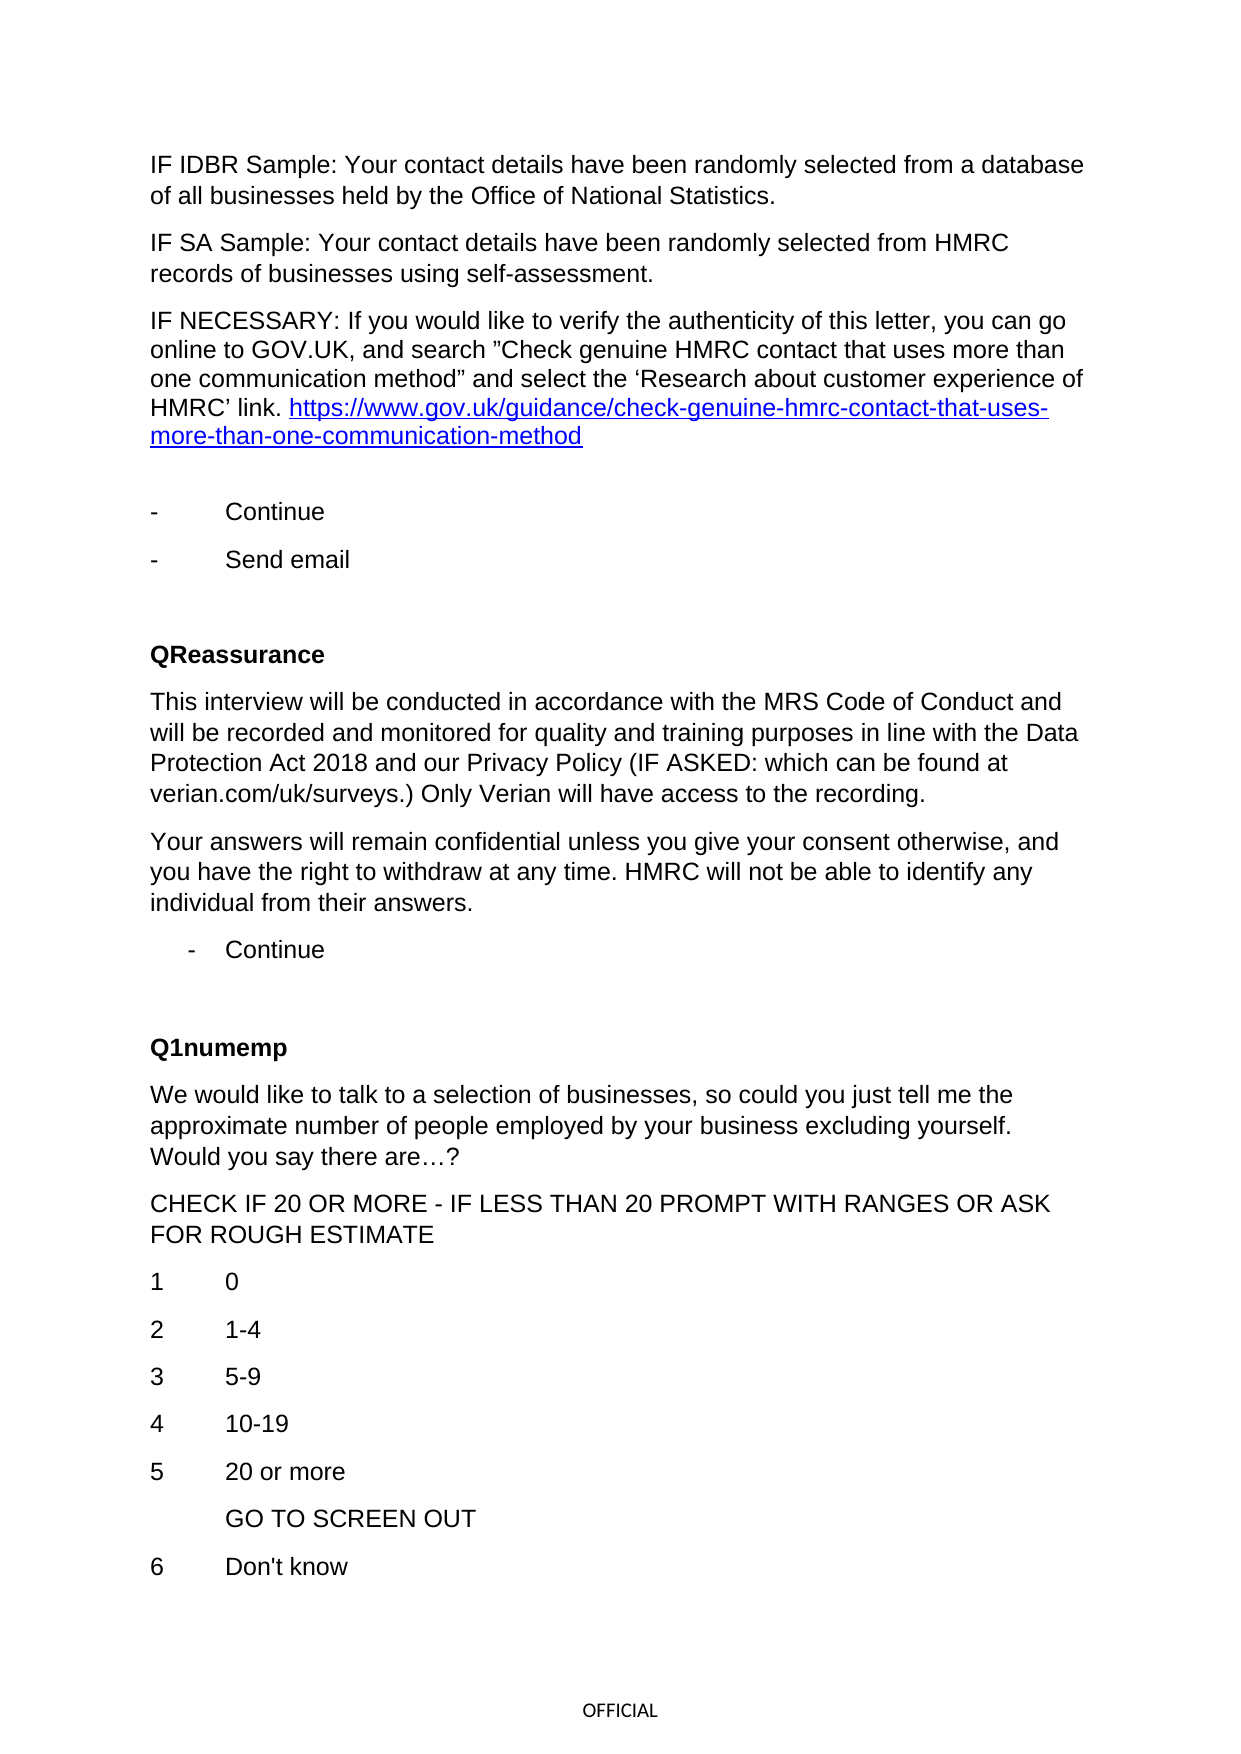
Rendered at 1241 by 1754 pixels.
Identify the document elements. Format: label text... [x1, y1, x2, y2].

text IF NECESSARY: If you would like to verify the authenticity of this letter, you can go online to GOV.UK, and search ”Check genuine HMRC contact that uses more than one communication method” and select the ‘Research about customer experience of HMRC’ link. https://www.gov.uk/guidance/check-genuine-hmrc-contact-that-uses-more-than-one-communication-method [150, 306, 1090, 450]
text GO TO SCREEN OUT [150, 1504, 1090, 1533]
text IF SA Sample: Your contact details have been randomly selected from HMRC records of businesses using self-assessment. [150, 228, 1090, 288]
text 1 0 [150, 1267, 1090, 1296]
text - Send email [150, 545, 1090, 573]
text 2 1-4 [150, 1314, 1090, 1343]
text We would like to talk to a selection of businesses, so could you just tell me the approximate number of people employed by your business excluding yourself. Would you say there are…? [150, 1080, 1090, 1170]
text 5 20 or more [150, 1457, 1090, 1486]
text This interview will be conducted in accordance with the MRS Code of Conduct and will be recorded and monitored for quality and training purposes in line with the Data Protection Act 2018 and our Privacy Policy (IF ASKED: which can be found at verian.com/uk/surveys.) Only Verian will have access to the recording. [150, 687, 1090, 808]
text 4 10-19 [150, 1409, 1090, 1438]
text Your answers will remain confidential unless you give your consent otherwise, and you have the right to withdraw at any time. HMRC will not be able to identify any individual from their answers. [150, 827, 1090, 917]
list Continue [187, 935, 1090, 964]
text 6 Don't know [150, 1552, 1090, 1580]
text CHECK IF 20 OR MORE - IF LESS THAN 20 PROMPT WITH RANGES OR ASK FOR ROUGH ESTIMATE [150, 1189, 1090, 1248]
text Q1numemp [150, 1033, 1090, 1062]
text - Continue [150, 497, 1090, 526]
text IF IDBR Sample: Your contact details have been randomly selected from a database of all businesses held by the Office of National Statistics. [150, 150, 1090, 209]
text QReassurance [150, 639, 1090, 668]
text 3 5-9 [150, 1362, 1090, 1391]
